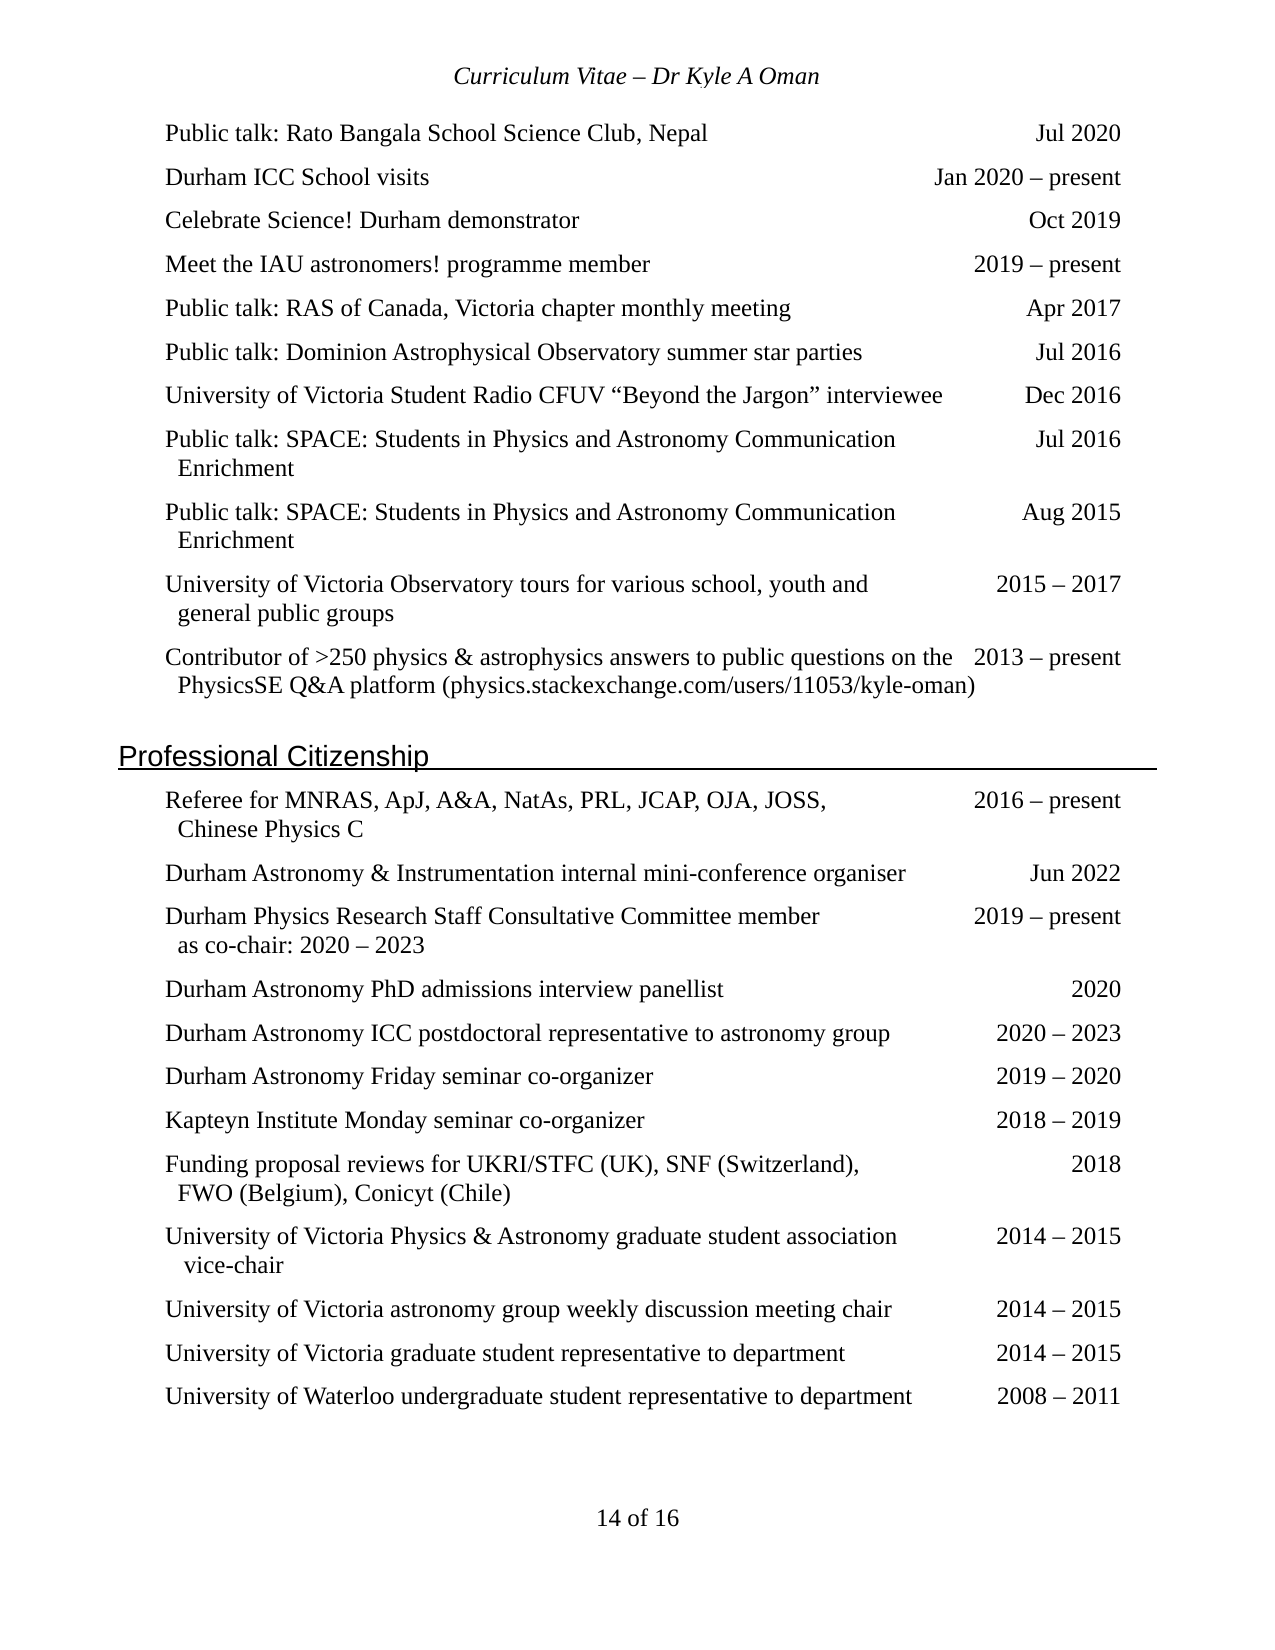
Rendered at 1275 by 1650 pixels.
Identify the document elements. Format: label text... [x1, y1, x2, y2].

text University of Waterloo undergraduate student representative to department 2008 – 2011 [118, 1381, 1157, 1410]
text Referee for MNRAS, ApJ, A&A, NatAs, PRL, JCAP, OJA, JOSS, 2016 – present Chinese Physics C [118, 785, 1157, 843]
text Public talk: Dominion Astrophysical Observatory summer star parties Jul 2016 [118, 337, 1157, 365]
text Public talk: RAS of Canada, Victoria chapter monthly meeting Apr 2017 [118, 293, 1157, 322]
text Kapteyn Institute Monday seminar co-organizer 2018 – 2019 [118, 1105, 1157, 1134]
text Public talk: Rato Bangala School Science Club, Nepal Jul 2020 [118, 118, 1157, 147]
text University of Victoria astronomy group weekly discussion meeting chair 2014 – 2015 [118, 1294, 1157, 1323]
text Durham Astronomy ICC postdoctoral representative to astronomy group 2020 – 2023 [118, 1018, 1157, 1046]
text Durham Astronomy PhD admissions interview panellist 2020 [118, 974, 1157, 1003]
text Durham Astronomy Friday seminar co-organizer 2019 – 2020 [118, 1061, 1157, 1090]
text University of Victoria Physics & Astronomy graduate student association 2014 – 2015 vice-chair [118, 1221, 1157, 1279]
text Durham ICC School visits Jan 2020 – present [118, 162, 1157, 190]
text Public talk: SPACE: Students in Physics and Astronomy Communication Aug 2015 Enrichment [118, 497, 1157, 554]
text University of Victoria graduate student representative to department 2014 – 2015 [118, 1338, 1157, 1366]
subtitle Professional Citizenship [118, 739, 1157, 768]
text Public talk: SPACE: Students in Physics and Astronomy Communication Jul 2016 Enrichment [118, 424, 1157, 482]
text University of Victoria Observatory tours for various school, youth and 2015 – 2017 general public groups [118, 569, 1157, 627]
text University of Victoria Student Radio CFUV “Beyond the Jargon” interviewee Dec 2016 [118, 380, 1157, 409]
text Meet the IAU astronomers! programme member 2019 – present [118, 249, 1157, 278]
text Contributor of >250 physics & astrophysics answers to public questions on the 2013 – present PhysicsSE Q&A platform (physics.stackexchange.com/users/11053/kyle-oman) [118, 642, 1157, 699]
text Durham Physics Research Staff Consultative Committee member 2019 – present as co-chair: 2020 – 2023 [118, 901, 1157, 959]
text Durham Astronomy & Instrumentation internal mini-conference organiser Jun 2022 [118, 858, 1157, 886]
text Funding proposal reviews for UKRI/STFC (UK), SNF (Switzerland), 2018 FWO (Belgium), Conicyt (Chile) [118, 1149, 1157, 1206]
text Celebrate Science! Durham demonstrator Oct 2019 [118, 205, 1157, 234]
